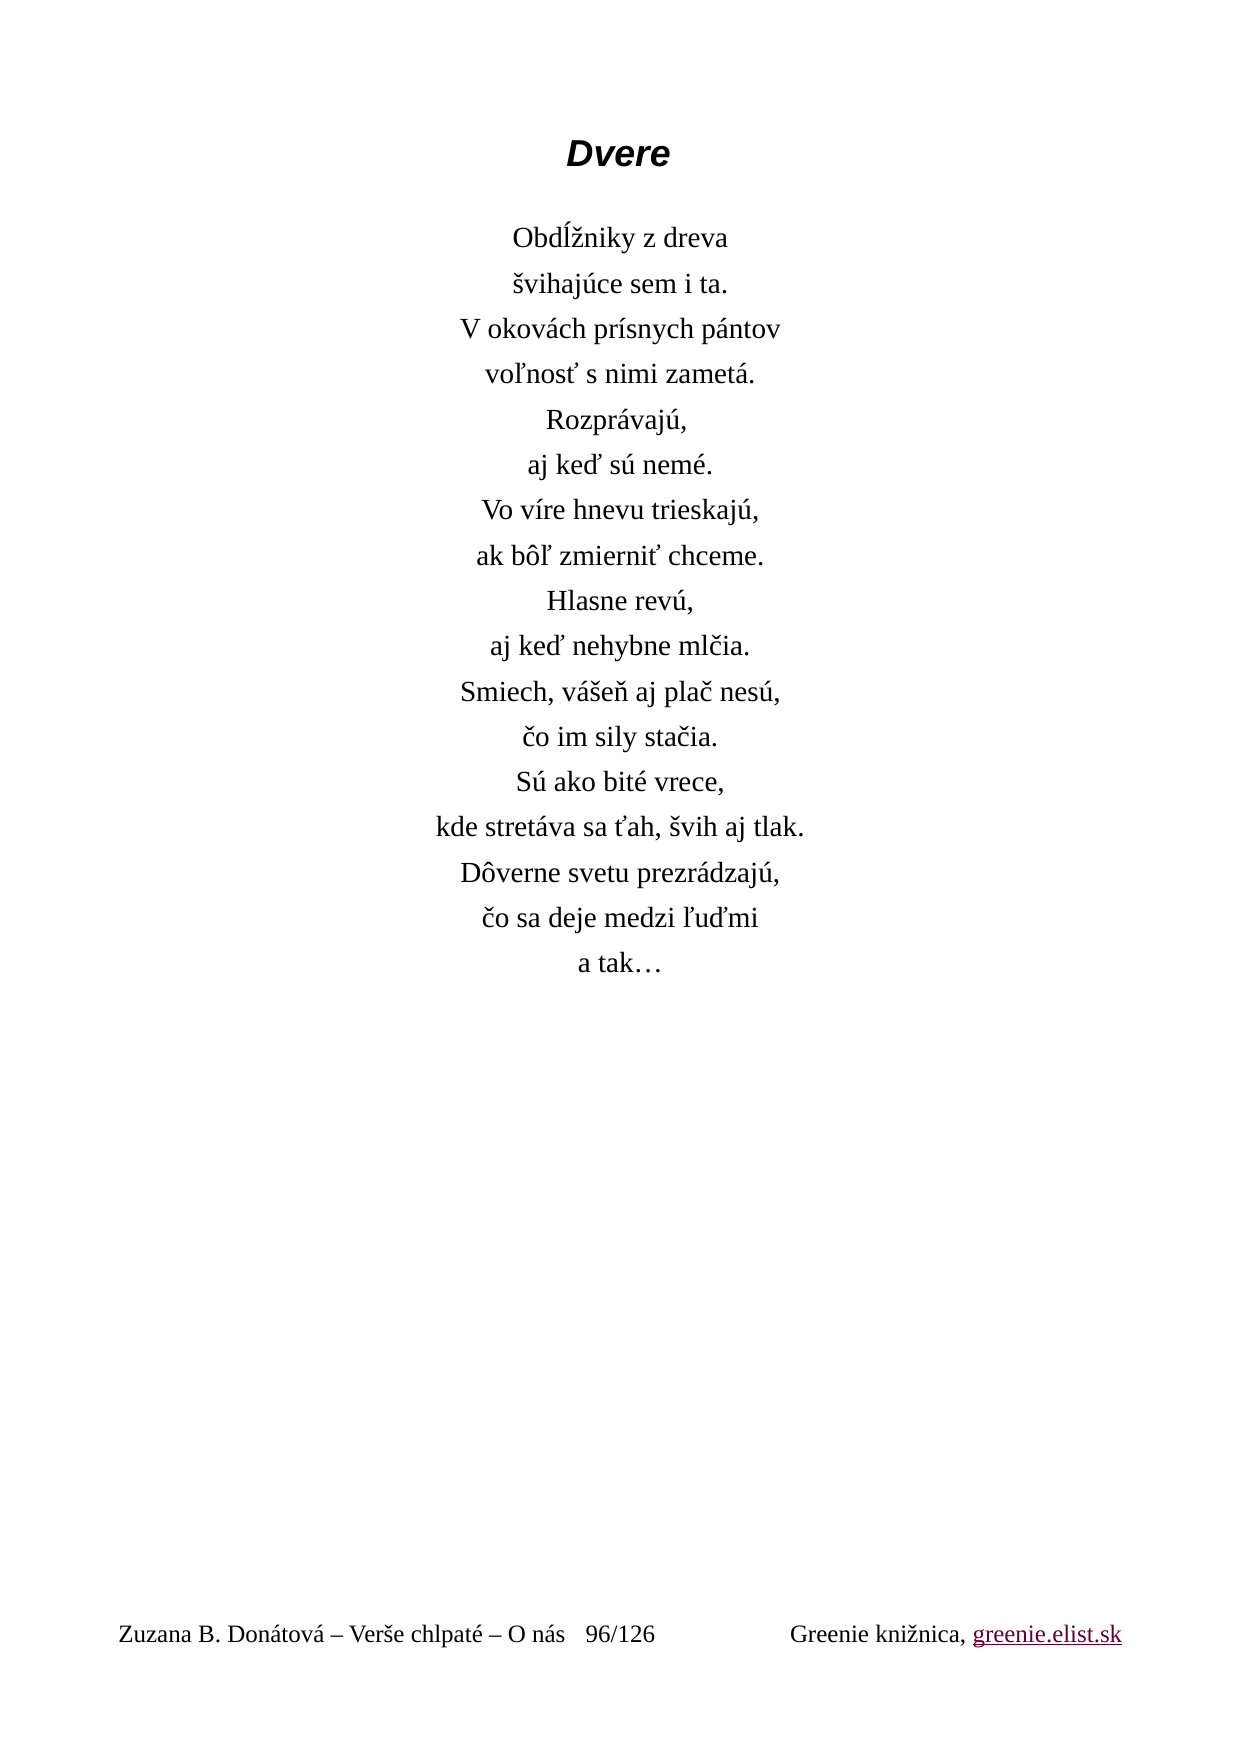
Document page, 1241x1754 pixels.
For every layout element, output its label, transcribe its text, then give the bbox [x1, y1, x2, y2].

text Rozprávajú, [106, 402, 1134, 435]
text Vo víre hnevu trieskajú, [106, 492, 1134, 526]
text ak bôľ zmierniť chceme. [106, 538, 1134, 571]
text a tak… [106, 946, 1134, 979]
text kde stretáva sa ťah, švih aj tlak. [106, 809, 1134, 843]
text voľnosť s nimi zametá. [106, 356, 1134, 390]
subtitle Dvere [106, 131, 1134, 174]
text Dôverne svetu prezrádzajú, [106, 855, 1134, 888]
text čo im sily stačia. [106, 719, 1134, 752]
text čo sa deje medzi ľuďmi [106, 900, 1134, 934]
text Sú ako bité vrece, [106, 764, 1134, 798]
text aj keď sú nemé. [106, 447, 1134, 481]
text Hlasne revú, [106, 583, 1134, 617]
text Smiech, vášeň aj plač nesú, [106, 674, 1134, 707]
text švihajúce sem i ta. [106, 266, 1134, 299]
text Obdĺžniky z dreva [106, 221, 1134, 254]
text aj keď nehybne mlčia. [106, 628, 1134, 662]
text V okovách prísnych pántov [106, 311, 1134, 345]
